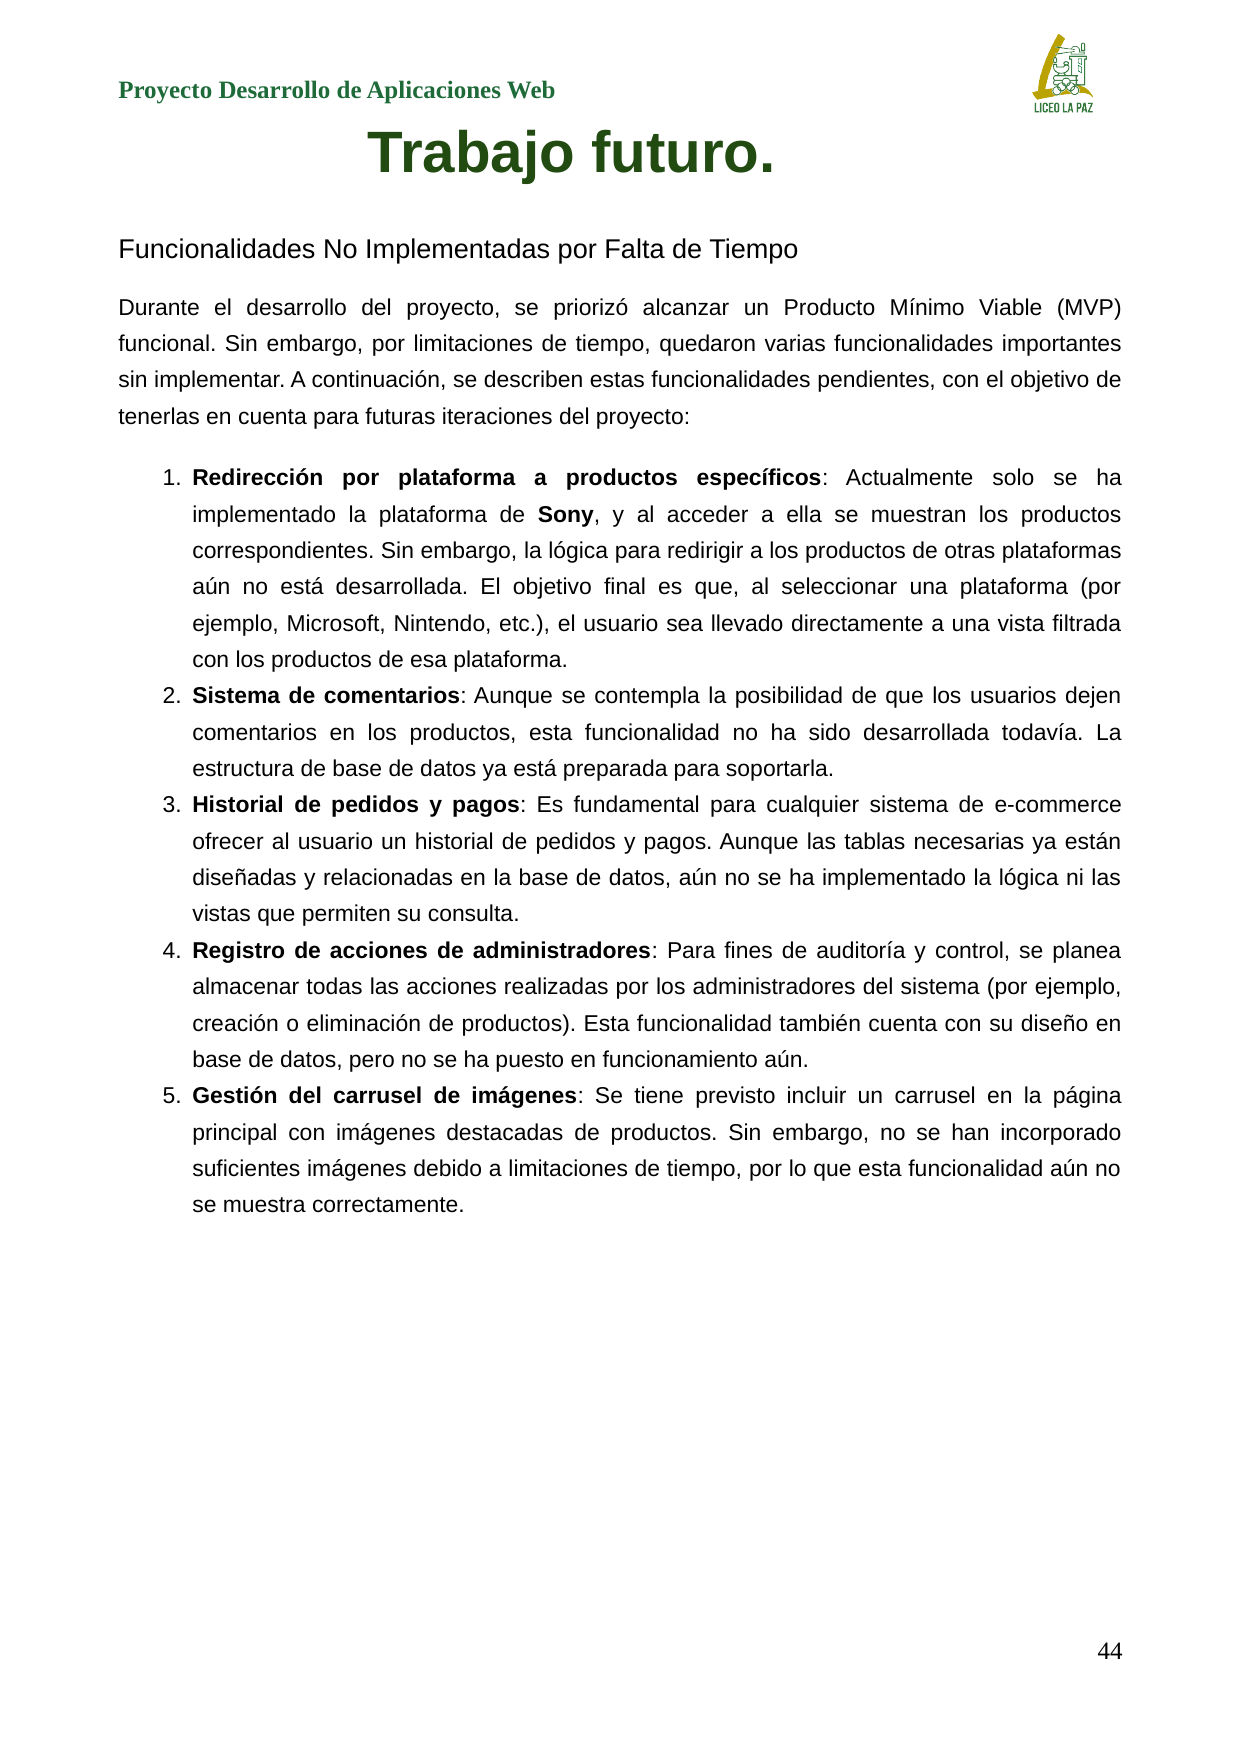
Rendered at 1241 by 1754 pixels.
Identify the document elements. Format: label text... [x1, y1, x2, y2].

list Registro de acciones de administradores: Para fines de auditoría y control, se planea almacenar todas las acciones realizadas por los administradores del sistema (por ejemplo, creación o eliminación de productos). Esta funcionalidad también cuenta con su diseño en base de datos, pero no se ha puesto en funcionamiento aún. [162, 937, 1122, 1072]
list Redirección por plataforma a productos específicos: Actualmente solo se ha implementado la plataforma de Sony, y al acceder a ella se muestran los productos correspondientes. Sin embargo, la lógica para redirigir a los productos de otras plataformas aún no está desarrollada. El objetivo final es que, al seleccionar una plataforma (por ejemplo, Microsoft, Nintendo, etc.), el usuario sea llevado directamente a una vista filtrada con los productos de esa plataforma. [162, 464, 1122, 672]
list Gestión del carrusel de imágenes: Se tiene previsto incluir un carrusel en la página principal con imágenes destacadas de productos. Sin embargo, no se han incorporado suficientes imágenes debido a limitaciones de tiempo, por lo que esta funcionalidad aún no se muestra correctamente. [162, 1082, 1122, 1218]
picture [1025, 26, 1100, 121]
text Durante el desarrollo del proyecto, se priorizó alcanzar un Producto Mínimo Viable (MVP) funcional. Sin embargo, por limitaciones de tiempo, quedaron varias funcionalidades importantes sin implementar. A continuación, se describen estas funcionalidades pendientes, con el objetivo de tenerlas en cuenta para futuras iteraciones del proyecto: [118, 294, 1122, 429]
list Historial de pedidos y pagos: Es fundamental para cualquier sistema de e-commerce ofrecer al usuario un historial de pedidos y pagos. Aunque las tablas necesarias ya están diseñadas y relacionadas en la base de datos, aún no se ha implementado la lógica ni las vistas que permiten su consulta. [162, 791, 1122, 927]
text Funcionalidades No Implementadas por Falta de Tiempo [118, 233, 1122, 264]
subtitle Trabajo futuro. [118, 118, 1122, 185]
list Sistema de comentarios: Aunque se contempla la posibilidad de que los usuarios dejen comentarios en los productos, esta funcionalidad no ha sido desarrollada todavía. La estructura de base de datos ya está preparada para soportarla. [162, 682, 1122, 781]
